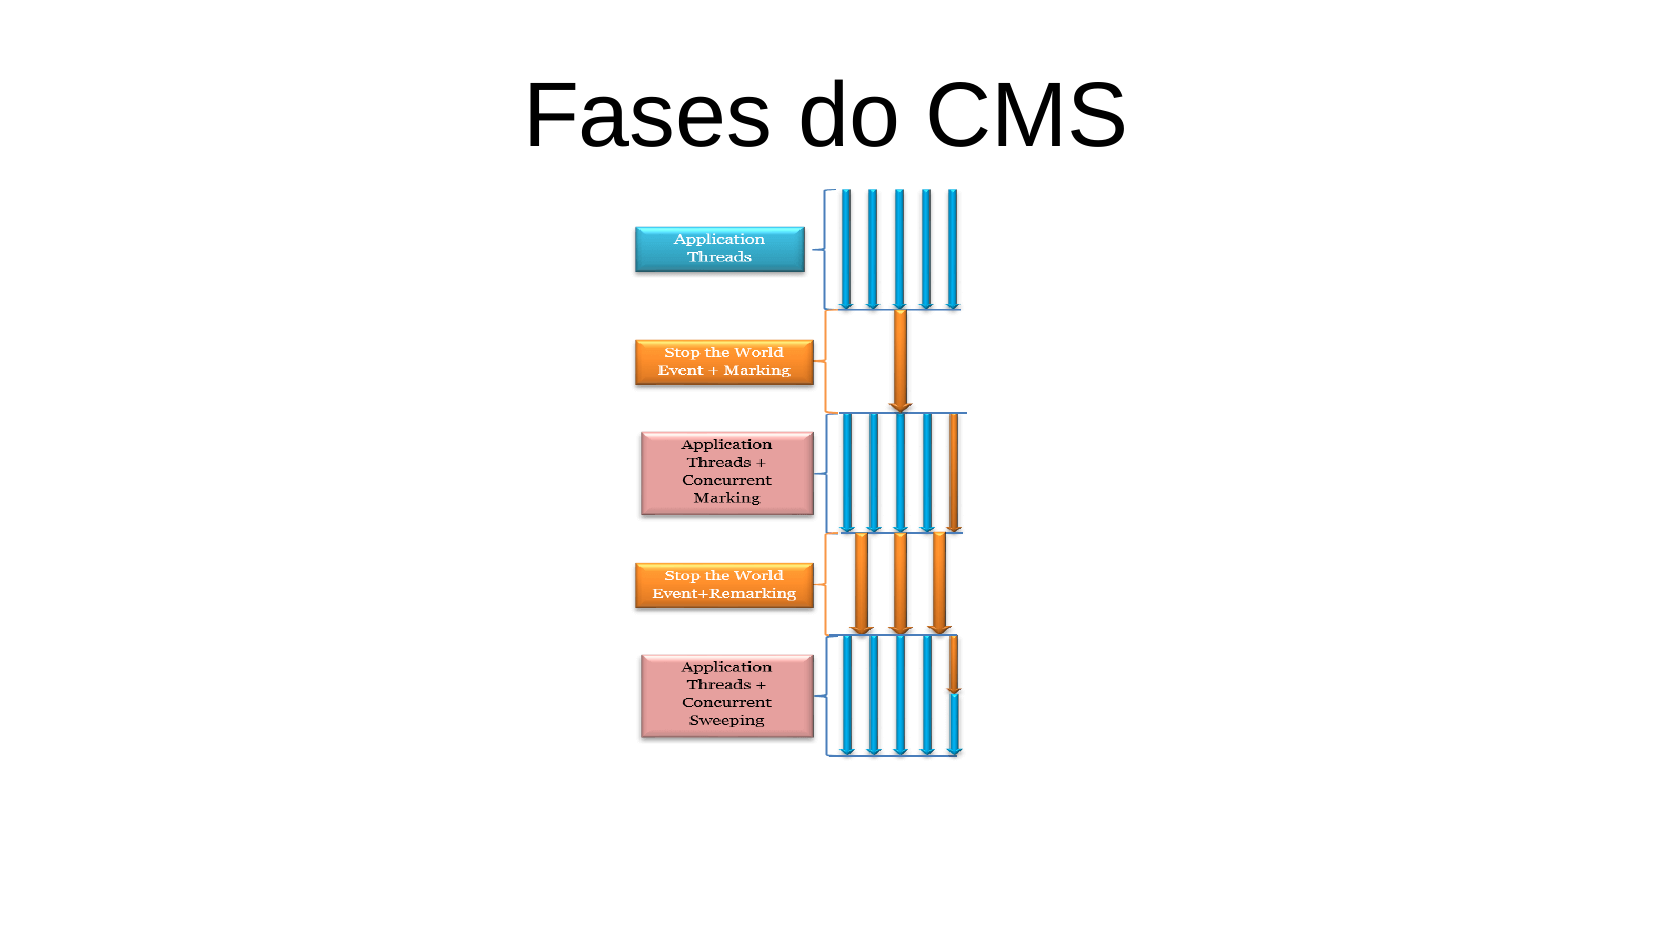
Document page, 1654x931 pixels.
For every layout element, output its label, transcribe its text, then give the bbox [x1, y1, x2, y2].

title Fases do CMS [82, 37, 1571, 193]
picture [600, 179, 991, 766]
